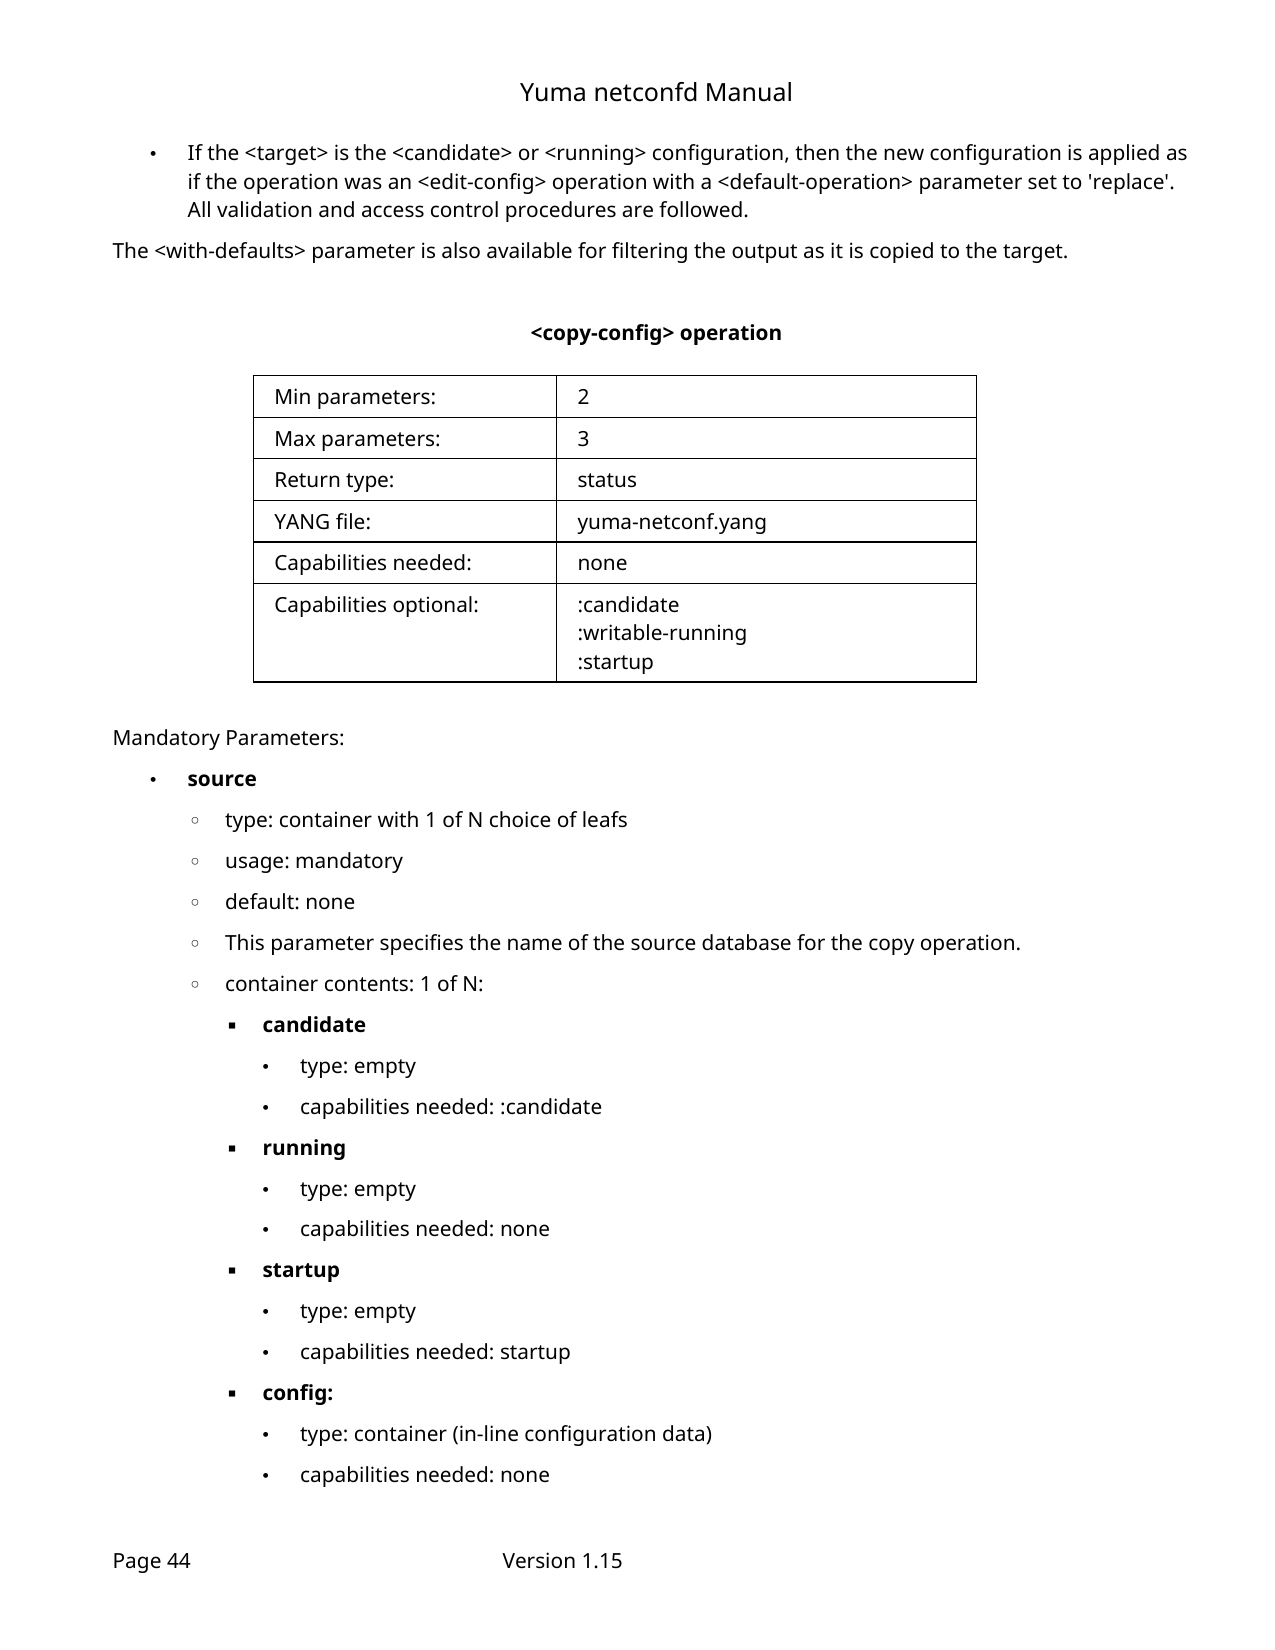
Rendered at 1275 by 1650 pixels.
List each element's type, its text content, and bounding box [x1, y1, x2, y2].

list type: empty [262, 1296, 1200, 1325]
list If the <target> is the <candidate> or <running> configuration, then the new configuration is applied as if the operation was an <edit-config> operation with a <default-operation> parameter set to 'replace'. All validation and access control procedures are followed. [150, 138, 1200, 224]
table_cell yuma-netconf.yang [557, 501, 976, 541]
table_cell none [557, 543, 976, 583]
table_cell Return type: [254, 459, 556, 500]
list capabilities needed: startup [262, 1337, 1200, 1366]
table_cell status [557, 459, 976, 500]
list source [150, 764, 1200, 793]
table_header 2 [557, 376, 976, 417]
table_cell Capabilities optional: [254, 584, 556, 681]
list capabilities needed: none [262, 1460, 1200, 1489]
list usage: mandatory [187, 846, 1200, 874]
list capabilities needed: none [262, 1214, 1200, 1243]
list running [225, 1133, 1200, 1161]
table_header Min parameters: [254, 376, 556, 417]
list config: [225, 1378, 1200, 1407]
table_cell Capabilities needed: [254, 543, 556, 583]
list type: container (in-line configuration data) [262, 1419, 1200, 1448]
list This parameter specifies the name of the source database for the copy operation. [187, 928, 1200, 956]
list type: container with 1 of N choice of leafs [187, 805, 1200, 834]
table_cell Max parameters: [254, 418, 556, 458]
table_cell 3 [557, 418, 976, 458]
list startup [225, 1256, 1200, 1284]
text The <with-defaults> parameter is also available for filtering the output as it is copied to the target. [112, 236, 1200, 265]
table_cell :candidate :writable-running :startup [557, 584, 976, 681]
list capabilities needed: :candidate [262, 1092, 1200, 1120]
list container contents: 1 of N: [187, 969, 1200, 997]
table_cell YANG file: [254, 501, 556, 541]
list type: empty [262, 1051, 1200, 1079]
subtitle <copy-config> operation [127, 318, 1185, 347]
text Mandatory Parameters: [112, 723, 1200, 752]
list type: empty [262, 1174, 1200, 1202]
list candidate [225, 1010, 1200, 1038]
list default: none [187, 887, 1200, 916]
